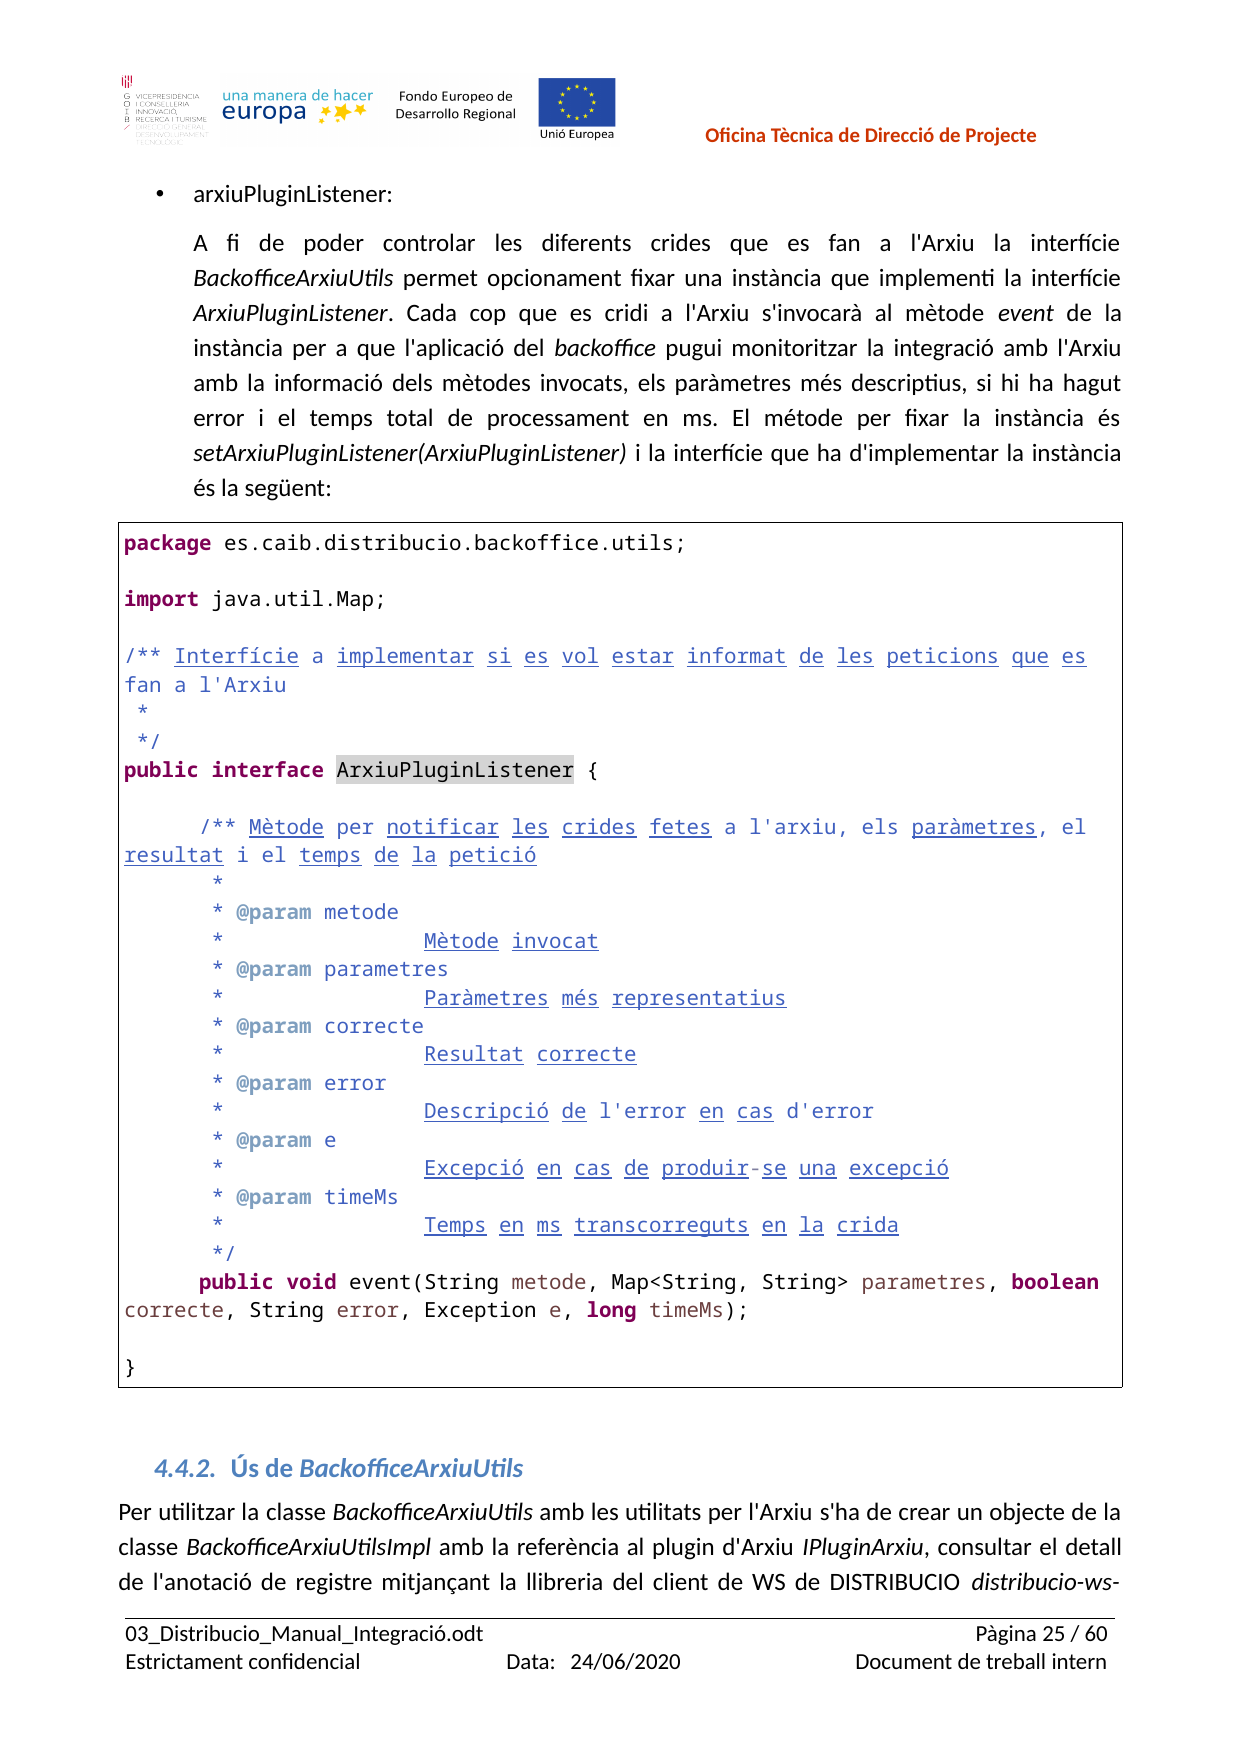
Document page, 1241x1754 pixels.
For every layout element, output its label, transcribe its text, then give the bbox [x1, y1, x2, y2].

list arxiuPluginListener: [156, 178, 1122, 208]
text Per utilitzar la classe BackofficeArxiuUtils amb les utilitats per l'Arxiu s'ha de crear un objecte de la classe BackofficeArxiuUtilsImpl amb la referència al plugin d'Arxiu IPluginArxiu, consultar el detall de l'anotació de registre mitjançant la llibreria del client de WS de DISTRIBUCIO distribucio-ws- [118, 1496, 1122, 1597]
picture [118, 73, 213, 147]
list A fi de poder controlar les diferents crides que es fan a l'Arxiu la interfície BackofficeArxiuUtils permet opcionament fixar una instància que implementi la interfície ArxiuPluginListener. Cada cop que es cridi a l'Arxiu s'invocarà al mètode event de la instància per a que l'aplicació del backoffice pugui monitoritzar la integració amb l'Arxiu amb la informació dels mètodes invocats, els paràmetres més descriptius, si hi ha hagut error i el temps total de processament en ms. El métode per fixar la instància és setArxiuPluginListener(ArxiuPluginListener) i la interfície que ha d'implementar la instància és la següent: [156, 227, 1122, 503]
picture [219, 73, 621, 147]
table_header package es.caib.distribucio.backoffice.utils; import java.util.Map; /** Interfície a implementar si es vol estar informat de les peticions que es fan a l'Arxiu * */ public interface ArxiuPluginListener { /** Mètode per notificar les crides fetes a l'arxiu, els paràmetres, el resultat i el temps de la petició * * @param metode * Mètode invocat * @param parametres * Paràmetres més representatius * @param correcte * Resultat correcte * @param error * Descripció de l'error en cas d'error * @param e * Excepció en cas de produir-se una excepció * @param timeMs * Temps en ms transcorreguts en la crida */ public void event(String metode, Map<String, String> parametres, boolean correcte, String error, Exception e, long timeMs); } [119, 523, 1122, 1387]
subtitle Ús de BackofficeArxiuUtils [153, 1451, 1122, 1484]
